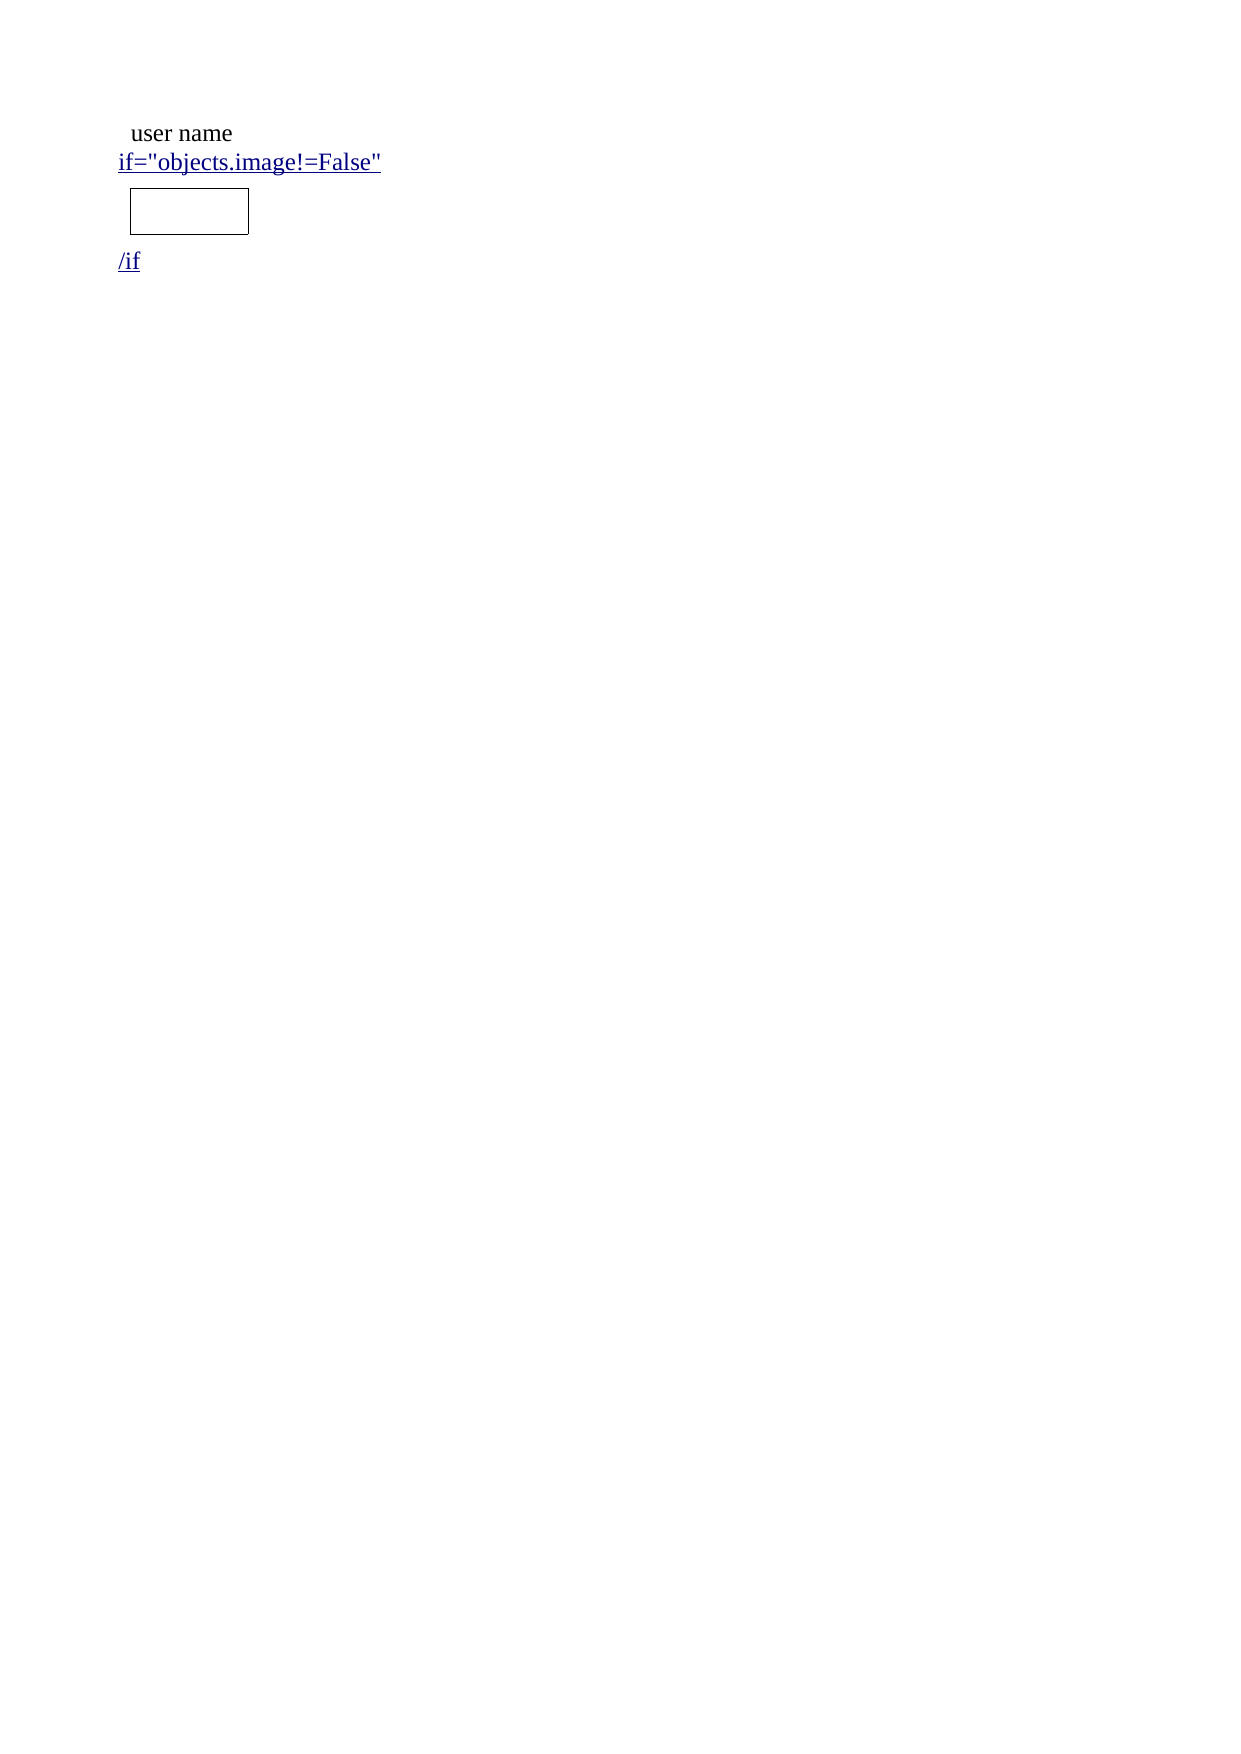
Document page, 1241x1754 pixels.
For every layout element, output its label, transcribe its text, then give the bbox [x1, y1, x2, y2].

text user name [118, 118, 1122, 147]
text if="objects.image!=False" [118, 147, 1122, 176]
text /if [118, 246, 1122, 275]
